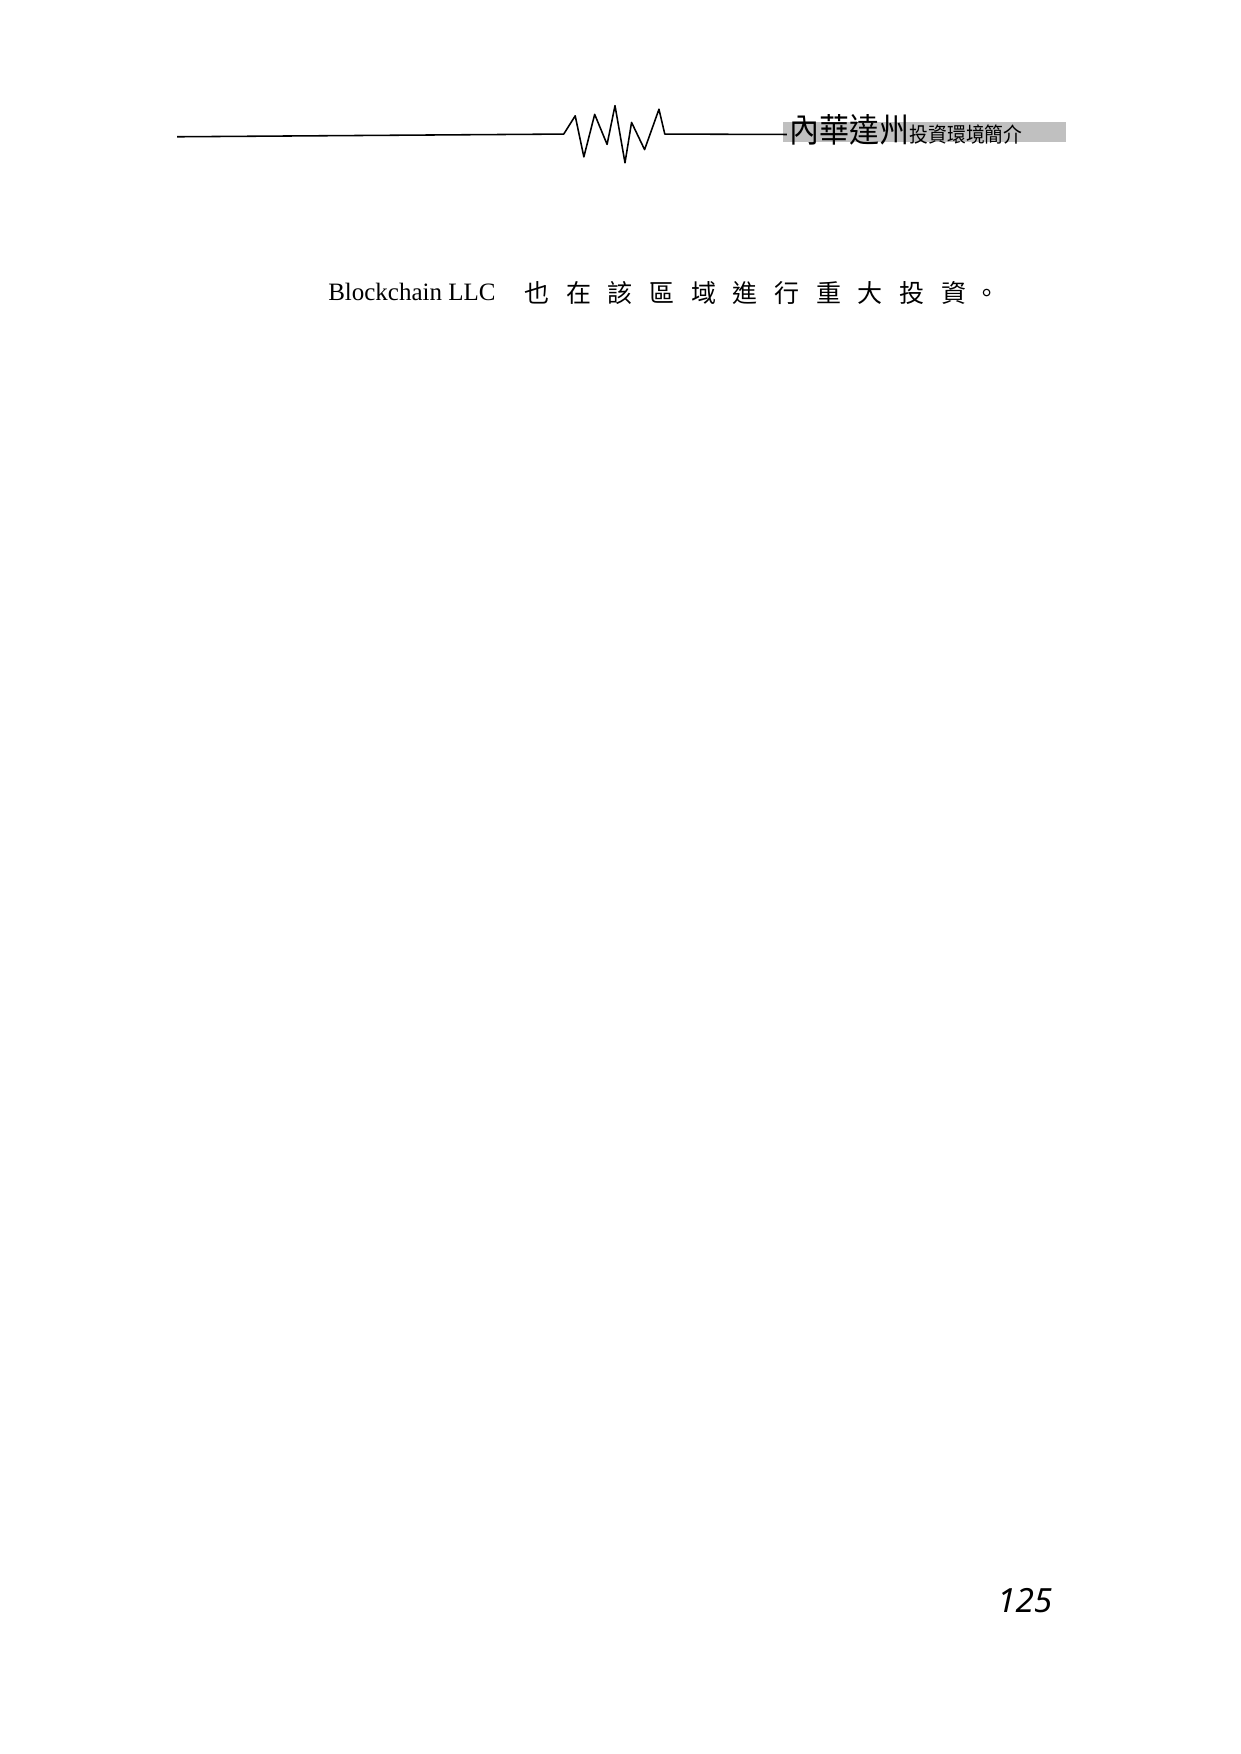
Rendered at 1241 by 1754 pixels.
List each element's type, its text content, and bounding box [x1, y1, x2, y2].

text Blockchain LLC也在該區域進行重大投資。 [207, 250, 1058, 313]
